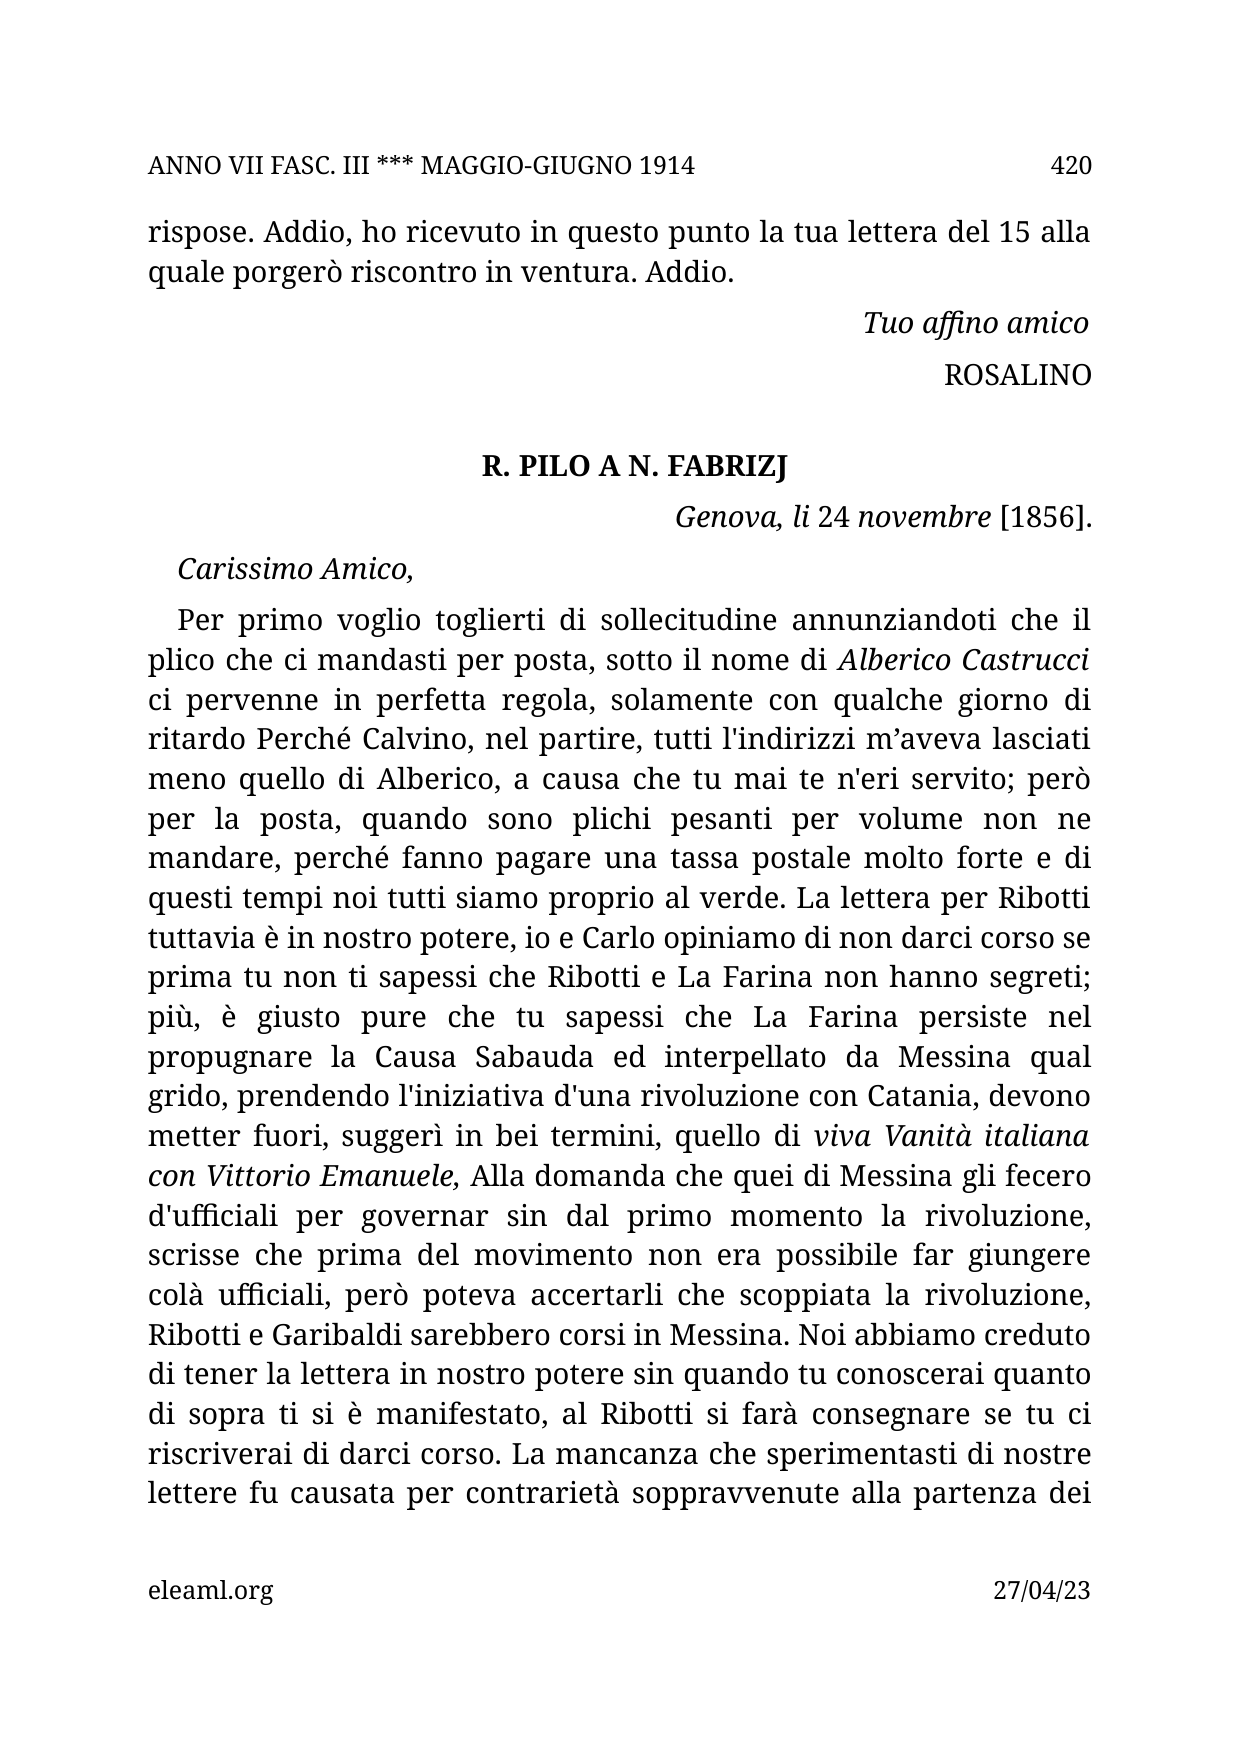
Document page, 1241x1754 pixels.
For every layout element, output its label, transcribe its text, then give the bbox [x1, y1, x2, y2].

text ROSALINO [148, 354, 1093, 394]
text Tuo affino amico [148, 302, 1093, 342]
text Genova, li 24 novembre [1856]. [148, 496, 1093, 536]
text rispose. Addio, ho ricevuto in questo punto la tua lettera del 15 alla quale porgerò riscontro in ventura. Addio. [148, 211, 1093, 291]
text Per primo voglio toglierti di sollecitudine annunziandoti che il plico che ci mandasti per posta, sotto il nome di Alberico Castrucci ci pervenne in perfetta regola, solamente con qualche giorno di ritardo Perché Calvino, nel partire, tutti l'indirizzi m’aveva lasciati meno quello di Alberico, a causa che tu mai te n'eri servito; però per la posta, quando sono plichi pesanti per volume non ne mandare, perché fanno pagare una tassa postale molto forte e di questi tempi noi tutti siamo proprio al verde. La lettera per Ribotti tuttavia è in nostro potere, io e Carlo opiniamo di non darci corso se prima tu non ti sapessi che Ribotti e La Farina non hanno segreti; più, è giusto pure che tu sapessi che La Farina persiste nel propugnare la Causa Sabauda ed interpellato da Messina qual grido, prendendo l'iniziativa d'una rivoluzione con Catania, devono metter fuori, suggerì in bei termini, quello di viva Vanità italiana con Vittorio Emanuele, Alla domanda che quei di Messina gli fecero d'ufficiali per governar sin dal primo momento la rivoluzione, scrisse che prima del movimento non era possibile far giungere colà ufficiali, però poteva accertarli che scoppiata la rivoluzione, Ribotti e Garibaldi sarebbero corsi in Messina. Noi abbiamo creduto di tener la lettera in nostro potere sin quando tu conoscerai quanto di sopra ti si è manifestato, al Ribotti si farà consegnare se tu ci riscriverai di darci corso. La mancanza che sperimentasti di nostre lettere fu causata per contrarietà soppravvenute alla partenza dei [148, 599, 1093, 1512]
text Carissimo Amico, [148, 548, 1093, 588]
subtitle R. PILO A N. FABRIZJ [148, 445, 1093, 484]
